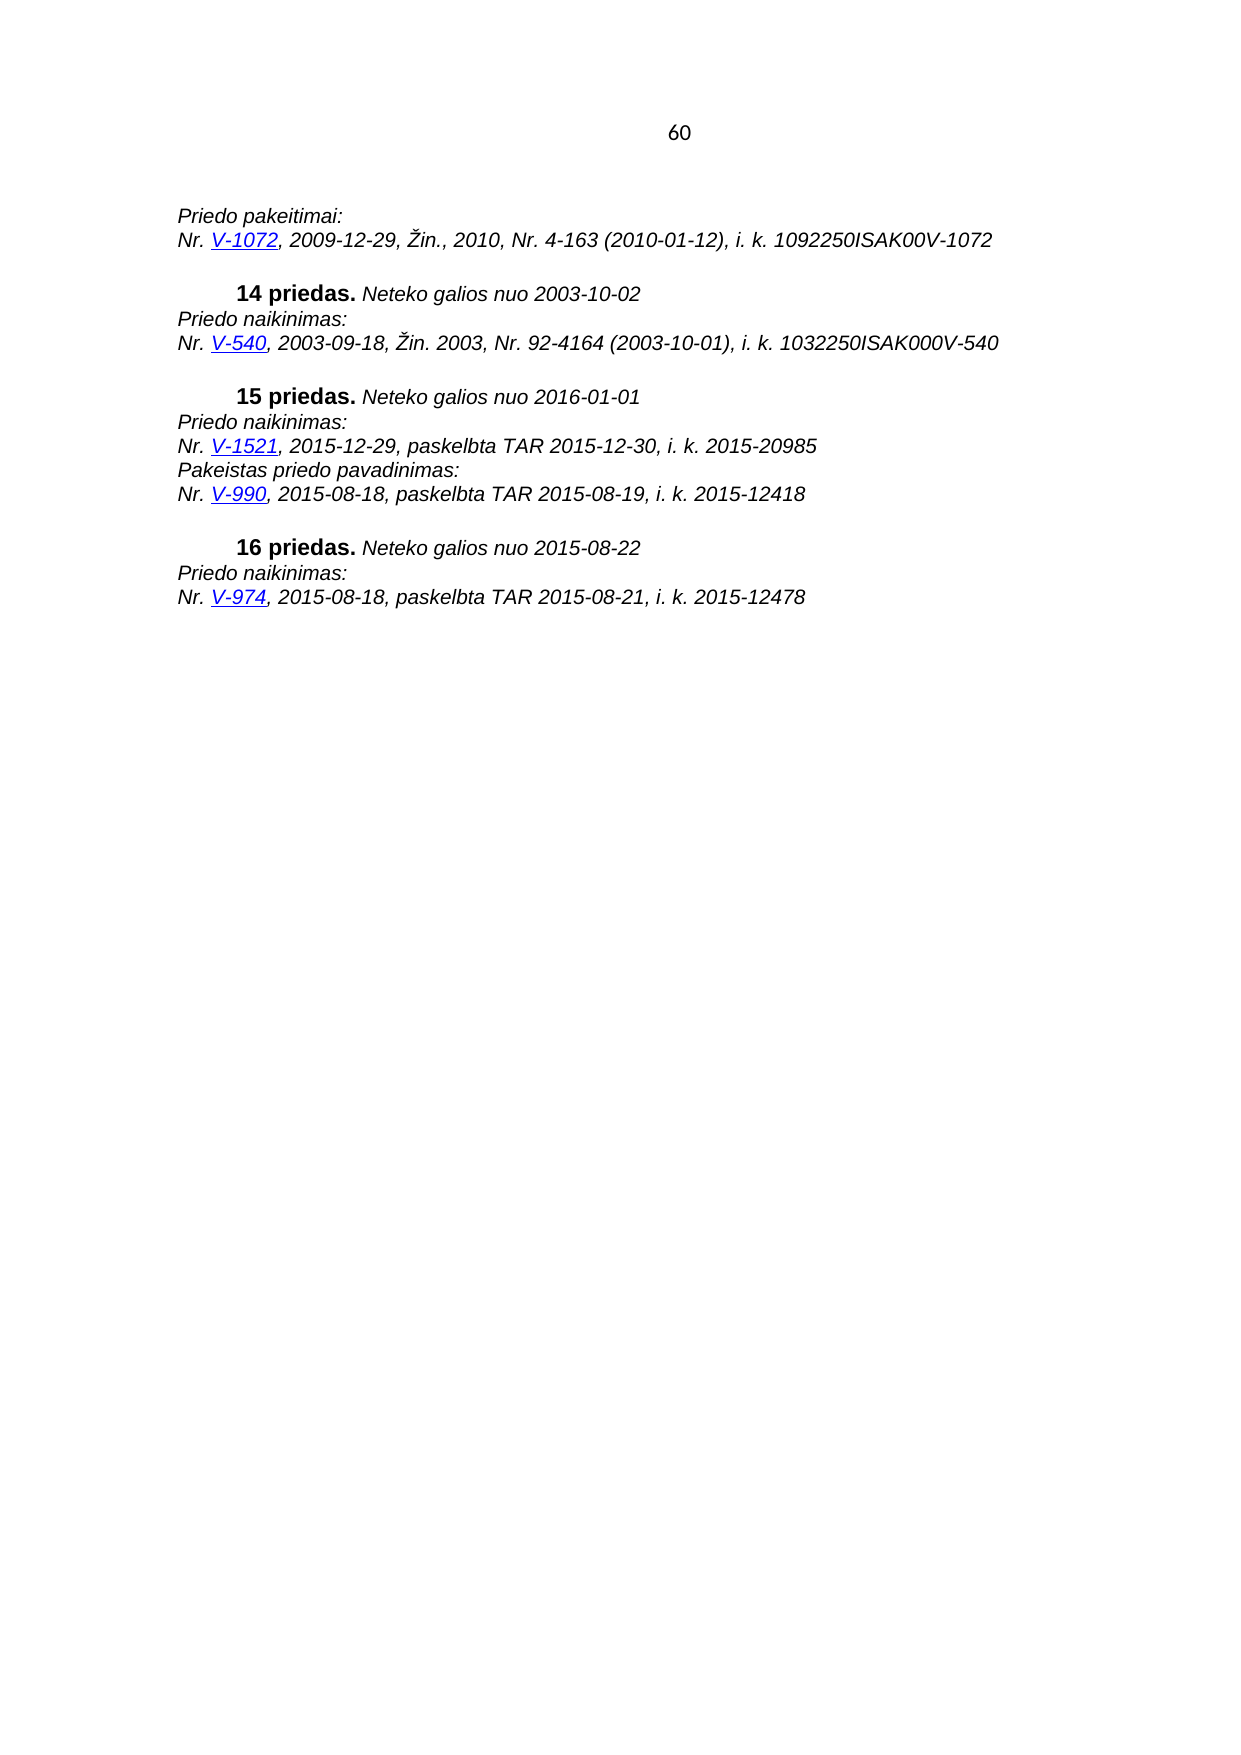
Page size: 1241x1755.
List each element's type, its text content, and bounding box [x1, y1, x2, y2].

text Nr. V-974, 2015-08-18, paskelbta TAR 2015-08-21, i. k. 2015-12478 [177, 584, 1181, 608]
text Priedo naikinimas: [177, 307, 1181, 331]
text Nr. V-1072, 2009-12-29, Žin., 2010, Nr. 4-163 (2010-01-12), i. k. 1092250ISAK00V-1072 [177, 228, 1181, 252]
text Priedo naikinimas: [177, 410, 1181, 434]
text 16 priedas. Neteko galios nuo 2015-08-22 [177, 534, 1181, 561]
text 14 priedas. Neteko galios nuo 2003-10-02 [177, 280, 1181, 307]
text Pakeistas priedo pavadinimas: [177, 458, 1181, 482]
text Nr. V-990, 2015-08-18, paskelbta TAR 2015-08-19, i. k. 2015-12418 [177, 482, 1181, 506]
text Priedo pakeitimai: [177, 204, 1181, 228]
text 15 priedas. Neteko galios nuo 2016-01-01 [177, 383, 1181, 410]
text Nr. V-1521, 2015-12-29, paskelbta TAR 2015-12-30, i. k. 2015-20985 [177, 434, 1181, 458]
text Priedo naikinimas: [177, 561, 1181, 584]
text Nr. V-540, 2003-09-18, Žin. 2003, Nr. 92-4164 (2003-10-01), i. k. 1032250ISAK000V-540 [177, 331, 1181, 354]
